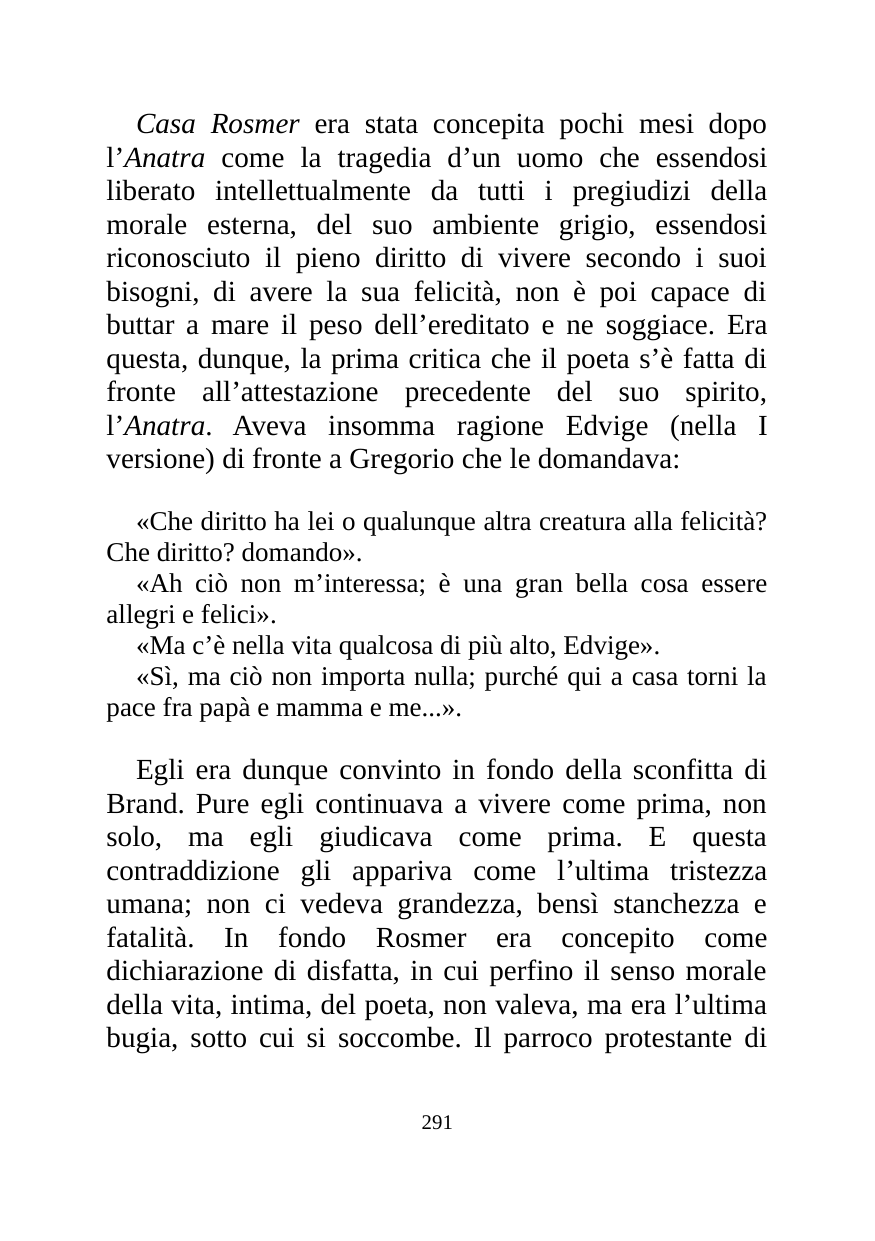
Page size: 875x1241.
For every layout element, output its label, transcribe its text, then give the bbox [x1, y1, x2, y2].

text «Che diritto ha lei o qualunque altra creatura alla felicità? Che diritto? domando». [106, 505, 768, 567]
text Casa Rosmer era stata concepita pochi mesi dopo l’Anatra come la tragedia d’un uomo che essendosi liberato intellettualmente da tutti i pregiudizi della morale esterna, del suo ambiente grigio, essendosi riconosciuto il pieno diritto di vivere secondo i suoi bisogni, di avere la sua felicità, non è poi capace di buttar a mare il peso dell’ereditato e ne soggiace. Era questa, dunque, la prima critica che il poeta s’è fatta di fronte all’attestazione precedente del suo spirito, l’Anatra. Aveva insomma ragione Edvige (nella I versione) di fronte a Gregorio che le domandava: [106, 106, 768, 475]
text «Sì, ma ciò non importa nulla; purché qui a casa torni la pace fra papà e mamma e me...». [106, 660, 768, 723]
text «Ma c’è nella vita qualcosa di più alto, Edvige». [106, 629, 768, 660]
text «Ah ciò non m’interessa; è una gran bella cosa essere allegri e felici». [106, 567, 768, 629]
text Egli era dunque convinto in fondo della sconfitta di Brand. Pure egli continuava a vivere come prima, non solo, ma egli giudicava come prima. E questa contraddizione gli appariva come l’ultima tristezza umana; non ci vedeva grandezza, bensì stanchezza e fatalità. In fondo Rosmer era concepito come dichiarazione di disfatta, in cui perfino il senso morale della vita, intima, del poeta, non valeva, ma era l’ultima bugia, sotto cui si soccombe. Il parroco protestante di [106, 752, 768, 1054]
